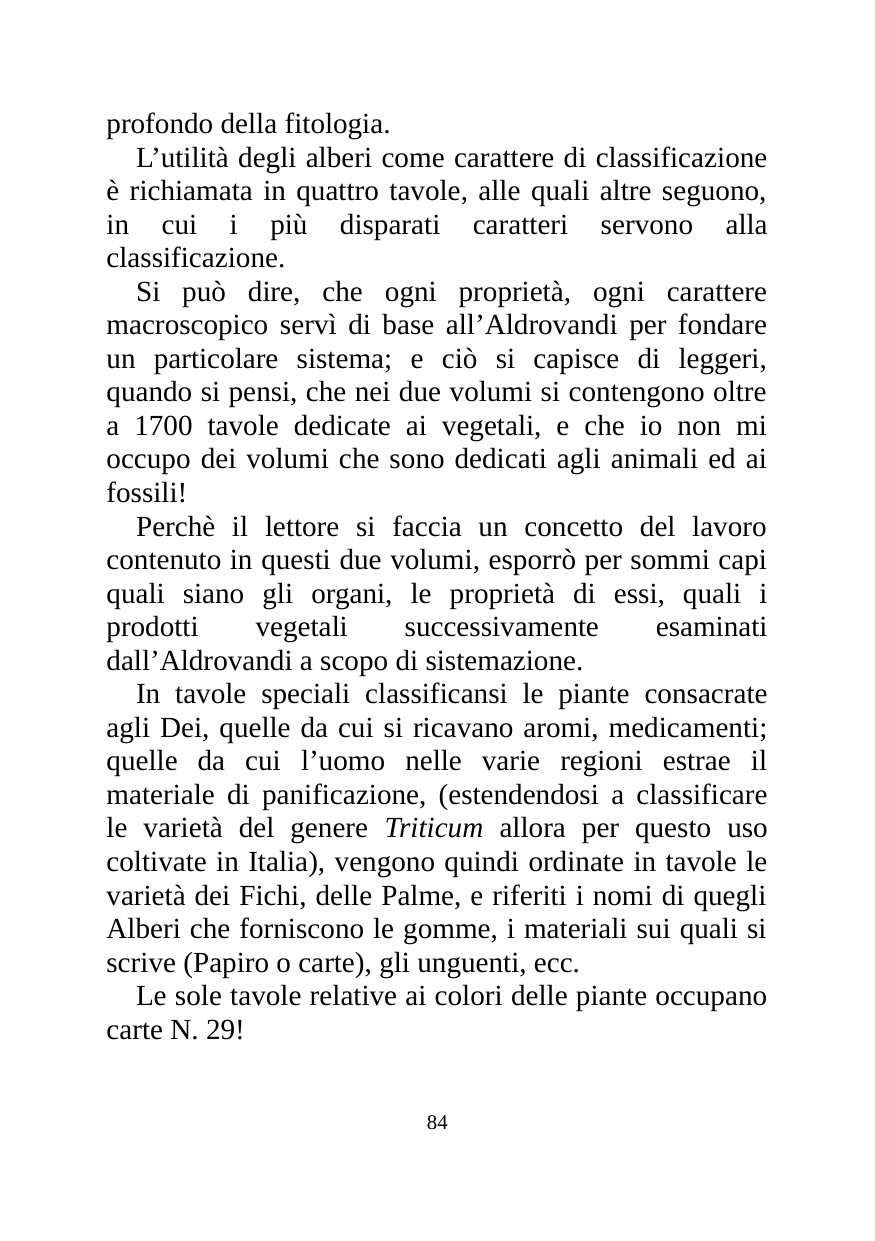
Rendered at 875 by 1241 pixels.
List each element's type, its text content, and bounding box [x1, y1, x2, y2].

text In tavole speciali classificansi le piante consacrate agli Dei, quelle da cui si ricavano aromi, medicamenti; quelle da cui l’uomo nelle varie regioni estrae il materiale di panificazione, (estendendosi a classificare le varietà del genere Triticum allora per questo uso coltivate in Italia), vengono quindi ordinate in tavole le varietà dei Fichi, delle Palme, e riferiti i nomi di quegli Alberi che forniscono le gomme, i materiali sui quali si scrive (Papiro o carte), gli unguenti, ecc. [106, 676, 768, 978]
text Si può dire, che ogni proprietà, ogni carattere macroscopico servì di base all’Aldrovandi per fondare un particolare sistema; e ciò si capisce di leggeri, quando si pensi, che nei due volumi si contengono oltre a 1700 tavole dedicate ai vegetali, e che io non mi occupo dei volumi che sono dedicati agli animali ed ai fossili! [106, 274, 768, 509]
text profondo della fitologia. [106, 106, 768, 140]
text Perchè il lettore si faccia un concetto del lavoro contenuto in questi due volumi, esporrò per sommi capi quali siano gli organi, le proprietà di essi, quali i prodotti vegetali successivamente esaminati dall’Aldrovandi a scopo di sistemazione. [106, 509, 768, 676]
text L’utilità degli alberi come carattere di classificazione è richiamata in quattro tavole, alle quali altre seguono, in cui i più disparati caratteri servono alla classificazione. [106, 140, 768, 274]
text Le sole tavole relative ai colori delle piante occupano carte N. 29! [106, 978, 768, 1045]
